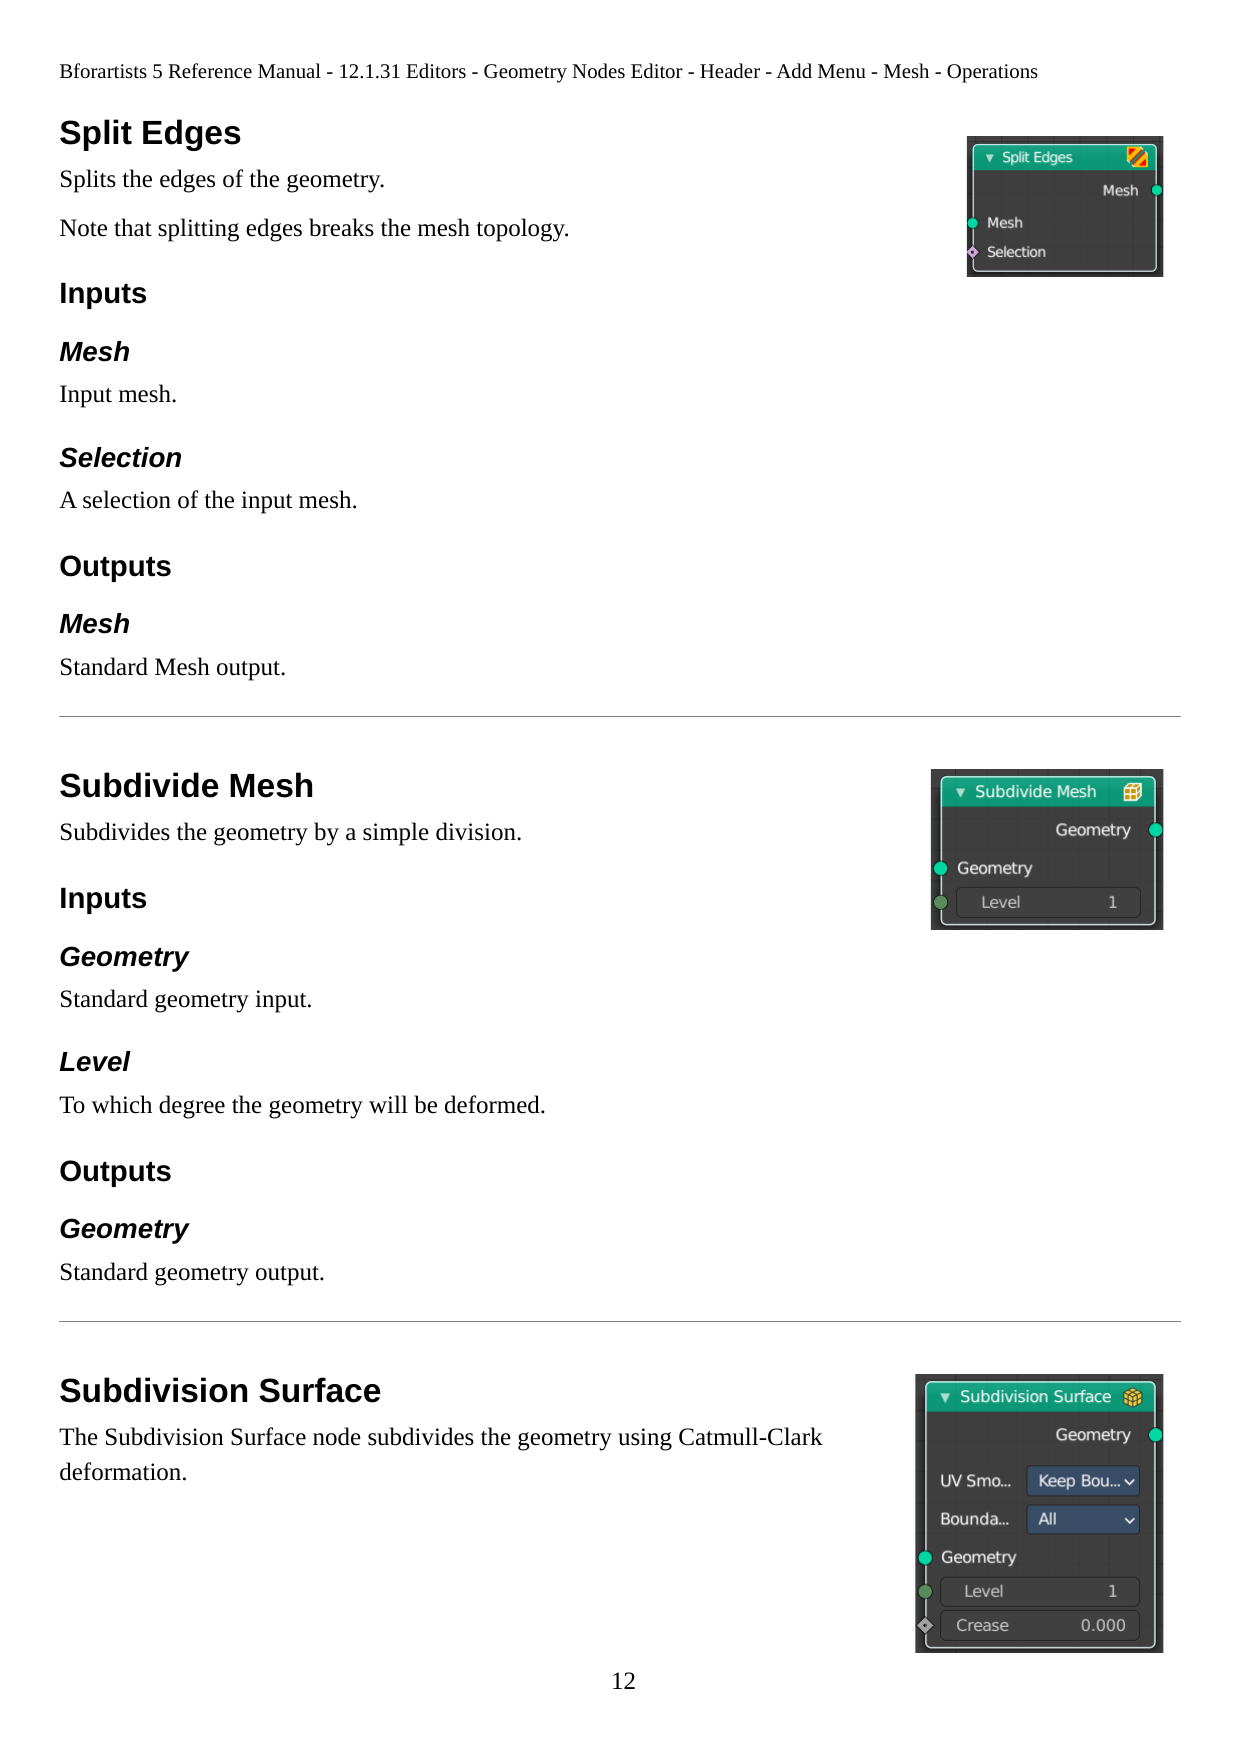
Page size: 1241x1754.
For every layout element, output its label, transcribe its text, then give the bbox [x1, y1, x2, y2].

text Standard geometry output. [59, 1257, 1181, 1286]
picture [930, 769, 1164, 930]
subtitle Geometry [59, 1213, 1181, 1244]
subtitle Outputs [59, 1154, 1181, 1188]
subtitle Subdivision Surface [59, 1371, 1181, 1410]
subtitle Level [59, 1046, 1181, 1078]
text Note that splitting edges breaks the mesh topology. [59, 213, 966, 242]
subtitle Inputs [59, 881, 930, 915]
subtitle Subdivide Mesh [59, 766, 1181, 805]
text Standard geometry input. [59, 984, 1181, 1013]
subtitle Selection [59, 441, 1181, 473]
text The Subdivision Surface node subdivides the geometry using Catmull-Clark deformation. [59, 1422, 915, 1485]
text Subdivides the geometry by a simple division. [59, 817, 930, 846]
text Input mesh. [59, 379, 1181, 408]
subtitle Outputs [59, 549, 1181, 583]
text Standard Mesh output. [59, 652, 1181, 681]
text Splits the edges of the geometry. [59, 164, 966, 192]
subtitle Split Edges [59, 113, 1181, 151]
subtitle Inputs [59, 276, 1181, 310]
subtitle Mesh [59, 335, 1181, 367]
text A selection of the input mesh. [59, 486, 1181, 514]
subtitle [1164, 881, 1181, 915]
subtitle Geometry [59, 940, 1181, 972]
picture [966, 136, 1164, 277]
text To which degree the geometry will be deformed. [59, 1090, 1181, 1119]
picture [915, 1374, 1164, 1653]
subtitle Mesh [59, 608, 1181, 640]
